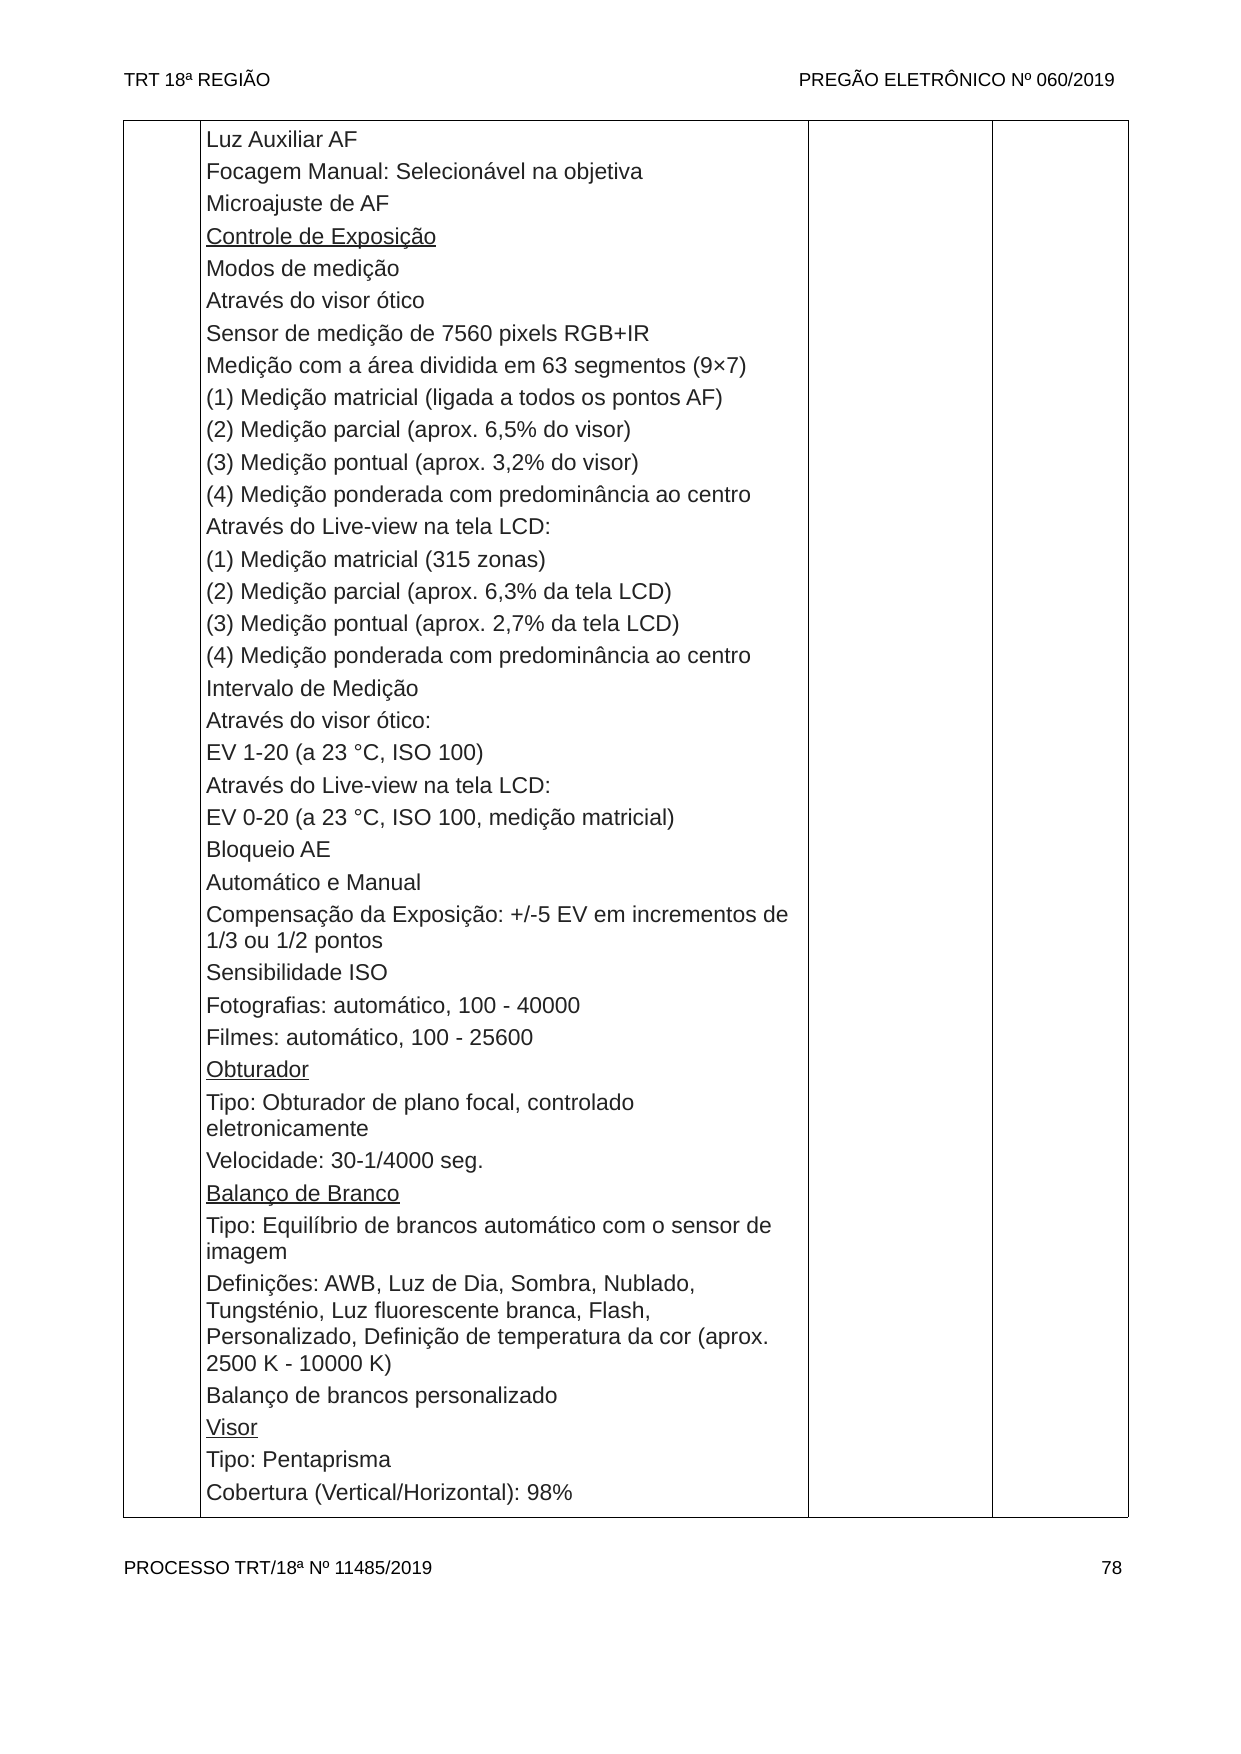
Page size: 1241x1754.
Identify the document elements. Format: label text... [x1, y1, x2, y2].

table_cell Luz Auxiliar AF Focagem Manual: Selecionável na objetiva Microajuste de AF Controle de Exposição Modos de medição Através do visor ótico Sensor de medição de 7560 pixels RGB+IR Medição com a área dividida em 63 segmentos (9×7) (1) Medição matricial (ligada a todos os pontos AF) (2) Medição parcial (aprox. 6,5% do visor) (3) Medição pontual (aprox. 3,2% do visor) (4) Medição ponderada com predominância ao centro Através do Live-view na tela LCD: (1) Medição matricial (315 zonas) (2) Medição parcial (aprox. 6,3% da tela LCD) (3) Medição pontual (aprox. 2,7% da tela LCD) (4) Medição ponderada com predominância ao centro Intervalo de Medição Através do visor ótico: EV 1-20 (a 23 °C, ISO 100) Através do Live-view na tela LCD: EV 0-20 (a 23 °C, ISO 100, medição matricial) Bloqueio AE Automático e Manual Compensação da Exposição: +/-5 EV em incrementos de 1/3 ou 1/2 pontos Sensibilidade ISO Fotografias: automático, 100 - 40000 Filmes: automático, 100 - 25600 Obturador Tipo: Obturador de plano focal, controlado eletronicamente Velocidade: 30-1/4000 seg. Balanço de Branco Tipo: Equilíbrio de brancos automático com o sensor de imagem Definições: AWB, Luz de Dia, Sombra, Nublado, Tungsténio, Luz fluorescente branca, Flash, Personalizado, Definição de temperatura da cor (aprox. 2500 K - 10000 K) Balanço de brancos personalizado Visor Tipo: Pentaprisma Cobertura (Vertical/Horizontal): 98% [201, 121, 808, 1517]
table_cell [993, 121, 1128, 1517]
table_cell [124, 121, 200, 1517]
table_cell [809, 121, 992, 1517]
